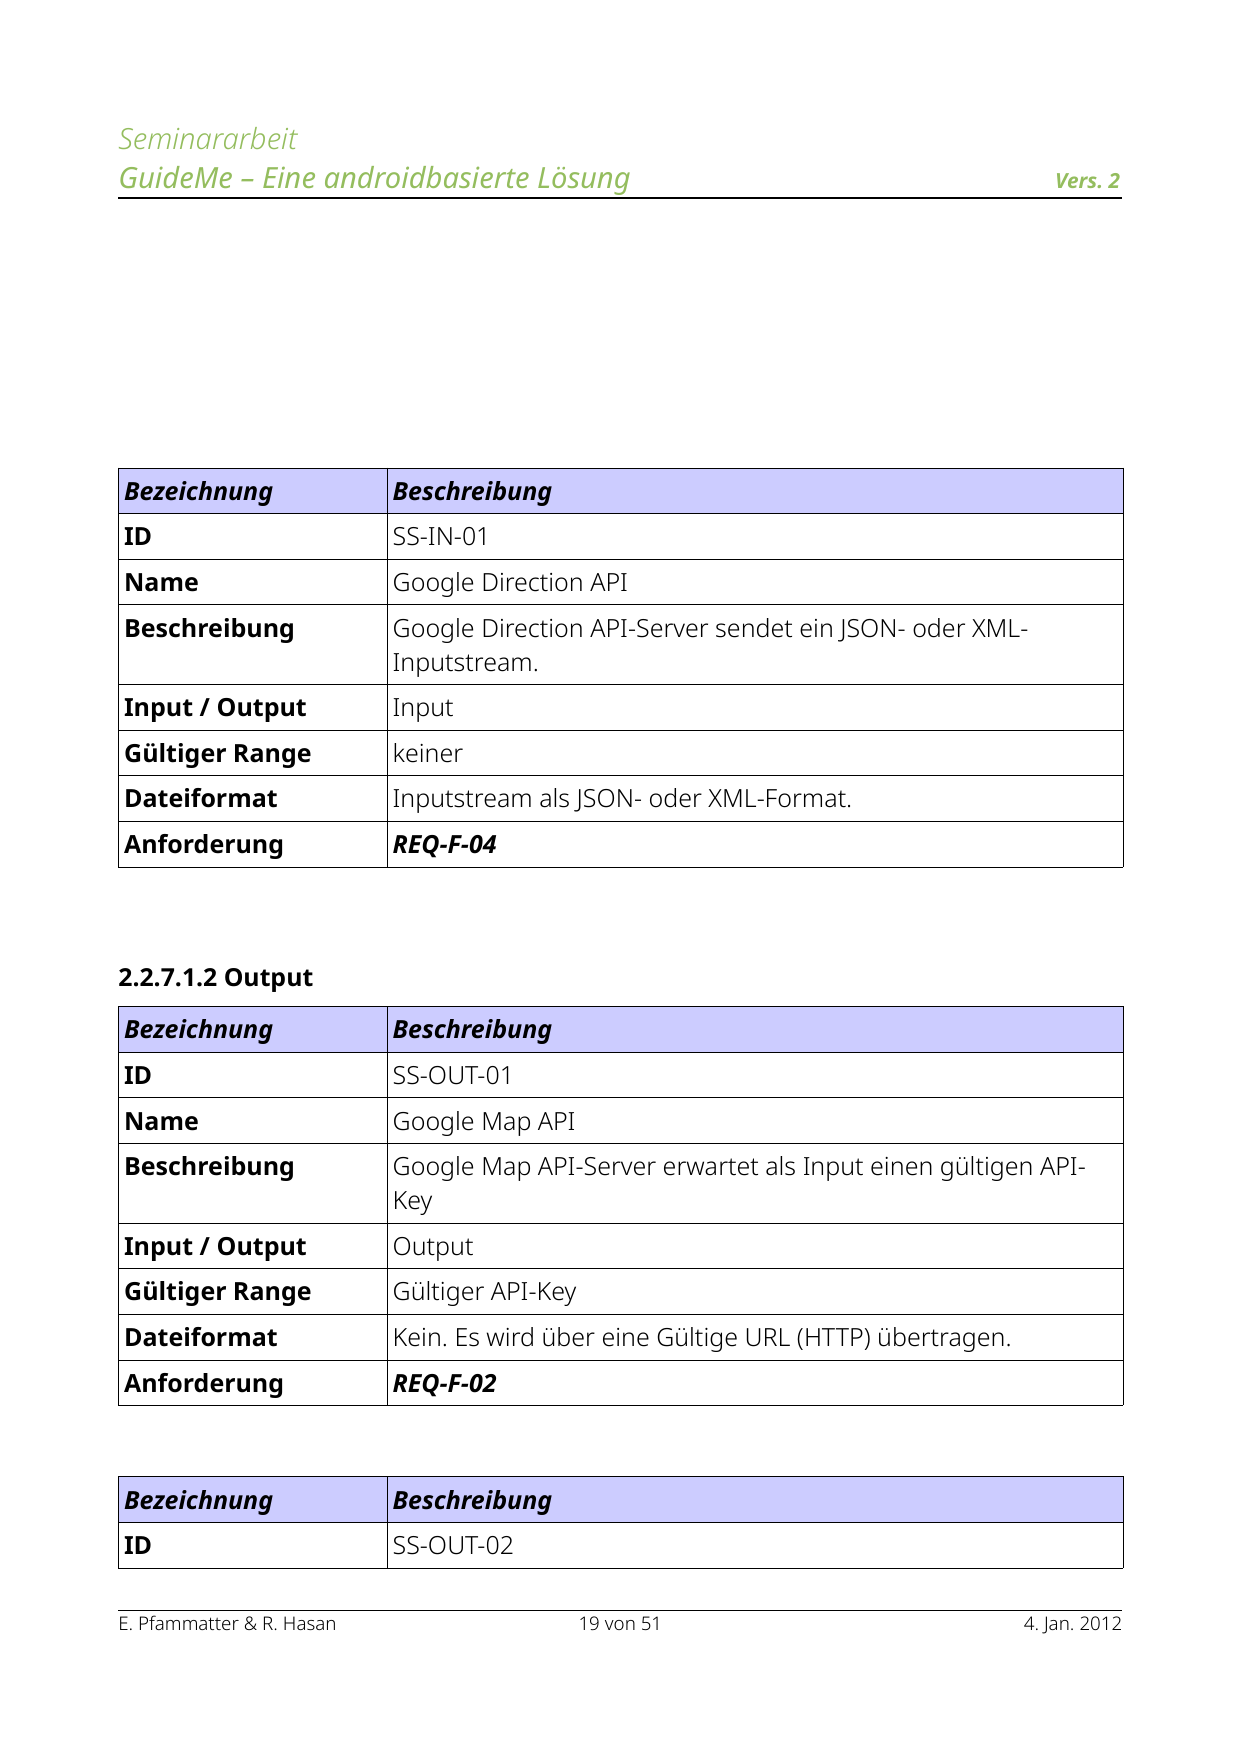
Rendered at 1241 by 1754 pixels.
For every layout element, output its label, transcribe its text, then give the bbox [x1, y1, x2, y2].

table_cell SS-IN-01 [388, 514, 1123, 559]
table_cell Dateiformat [119, 776, 387, 821]
table_cell Anforderung [119, 1361, 387, 1405]
table_cell Gültiger Range [119, 1269, 387, 1314]
table_cell Name [119, 1098, 387, 1143]
table_header Beschreibung [388, 1007, 1123, 1052]
table_cell Output [388, 1224, 1123, 1268]
table_header Bezeichnung [119, 1477, 387, 1522]
table_cell Anforderung [119, 822, 387, 867]
table_header Beschreibung [388, 469, 1123, 513]
table_header Bezeichnung [119, 469, 387, 513]
table_cell Gültiger Range [119, 731, 387, 775]
table_cell Gültiger API-Key [388, 1269, 1123, 1314]
table_cell ID [119, 1053, 387, 1097]
table_cell Beschreibung [119, 605, 387, 684]
table_cell Input / Output [119, 685, 387, 730]
table_cell REQ-F-02 [388, 1361, 1123, 1405]
table_cell SS-OUT-02 [388, 1523, 1123, 1568]
table_header Bezeichnung [119, 1007, 387, 1052]
table_cell Inputstream als JSON- oder XML-Format. [388, 776, 1123, 821]
table_cell REQ-F-04 [388, 822, 1123, 867]
table_cell ID [119, 1523, 387, 1568]
table_header Beschreibung [388, 1477, 1123, 1522]
table_cell Kein. Es wird über eine Gültige URL (HTTP) übertragen. [388, 1315, 1123, 1359]
table_cell Beschreibung [119, 1144, 387, 1223]
table_cell ID [119, 514, 387, 559]
table_cell Name [119, 560, 387, 604]
table_cell Google Direction API-Server sendet ein JSON- oder XML-Inputstream. [388, 605, 1123, 684]
table_cell Input [388, 685, 1123, 730]
table_cell Dateiformat [119, 1315, 387, 1359]
table_cell Input / Output [119, 1224, 387, 1268]
table_cell keiner [388, 731, 1123, 775]
table_cell Google Direction API [388, 560, 1123, 604]
table_cell Google Map API-Server erwartet als Input einen gültigen API-Key [388, 1144, 1123, 1223]
subtitle 2.2.7.1.2 Output [118, 960, 1122, 993]
table_cell SS-OUT-01 [388, 1053, 1123, 1097]
table_cell Google Map API [388, 1098, 1123, 1143]
